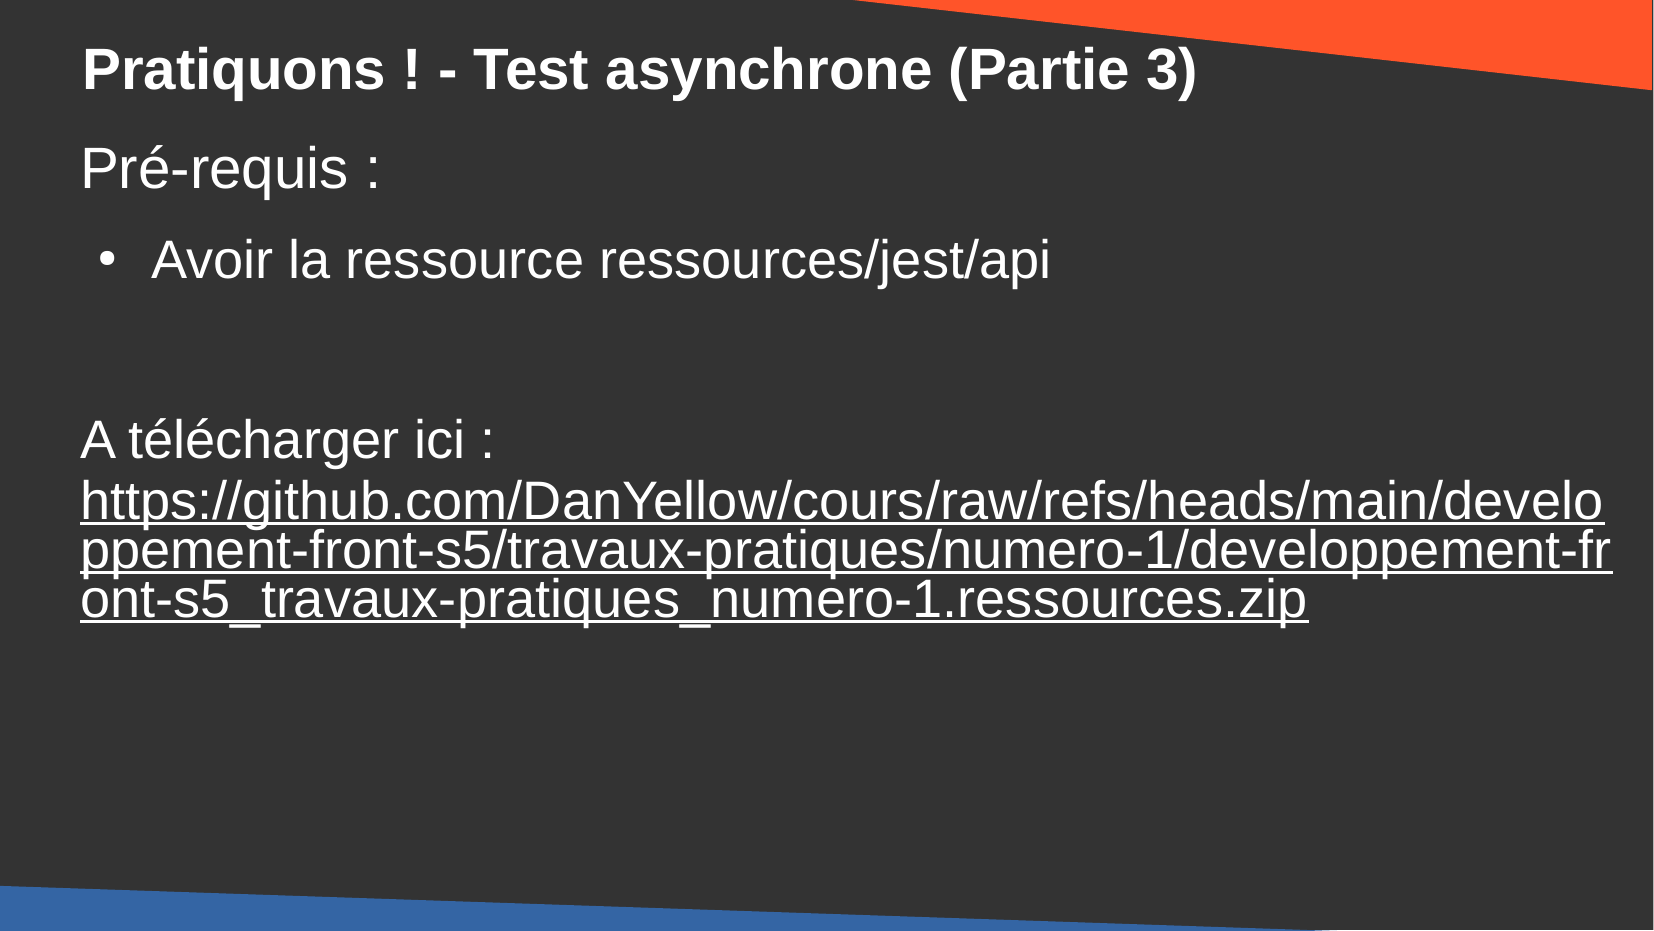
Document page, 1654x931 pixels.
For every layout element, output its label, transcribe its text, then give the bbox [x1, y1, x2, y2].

list Pré-requis : Avoir la ressource ressources/jest/api A télécharger ici : https://github.com/DanYellow/cours/raw/refs/heads/main/developpement-front-s5/travaux-pratiques/numero-1/developpement-front-s5_travaux-pratiques_numero-1.ressources.zip [80, 135, 1620, 721]
text_box [0, 885, 1337, 931]
text_box [852, 0, 1652, 91]
title Pratiquons ! - Test asynchrone (Partie 3) [82, 37, 1571, 114]
